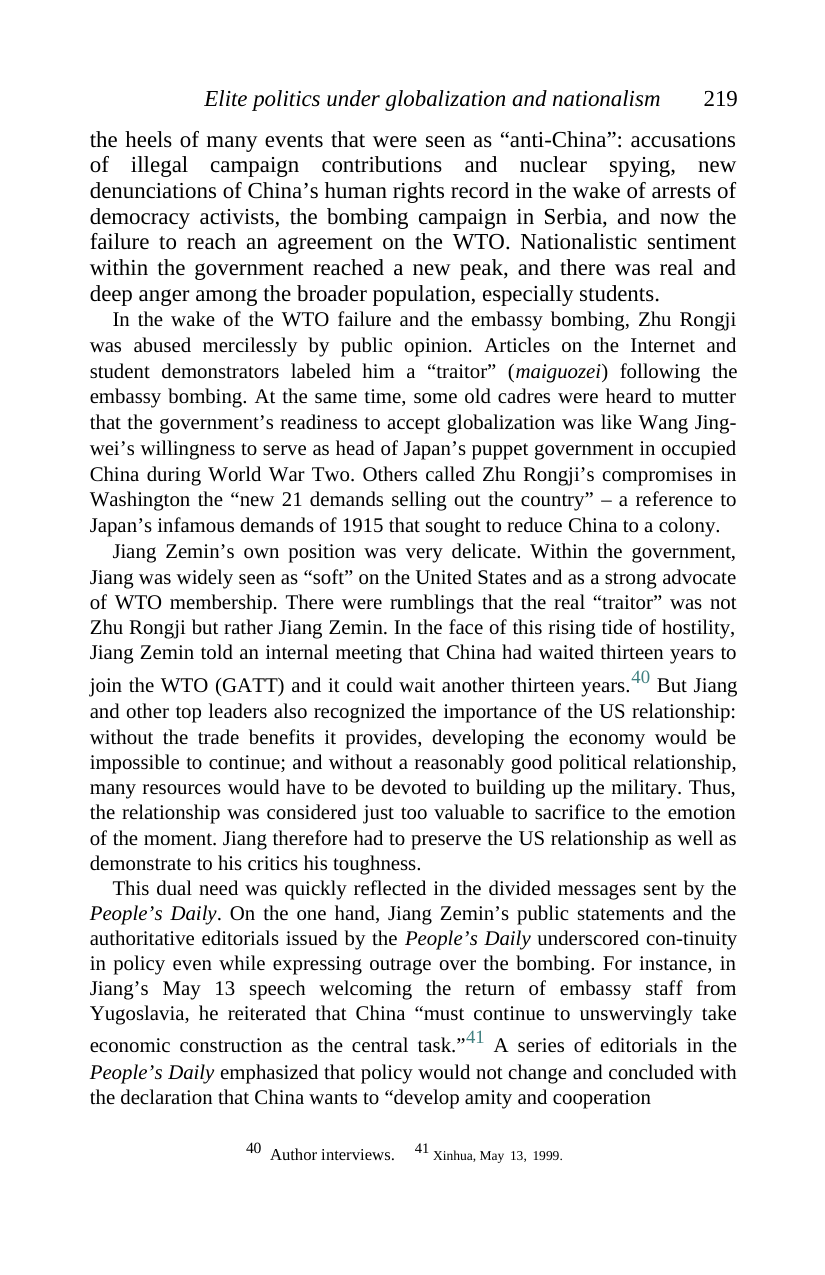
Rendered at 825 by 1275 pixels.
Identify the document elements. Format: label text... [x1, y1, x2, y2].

table_header 219 [665, 84, 737, 111]
text This dual need was quickly reflected in the divided messages sent by the People’s Daily. On the one hand, Jiang Zemin’s public statements and the authoritative editorials issued by the People’s Daily underscored con-tinuity in policy even while expressing outrage over the bombing. For instance, in Jiang’s May 13 speech welcoming the return of embassy staff from Yugoslavia, he reiterated that China “must continue to unswervingly take economic construction as the central task.”41 A series of editorials in the People’s Daily emphasized that policy would not change and concluded with the declaration that China wants to “develop amity and cooperation [89, 876, 737, 1109]
text 40 Author interviews. 41 Xinhua, May 13, 1999. [246, 1138, 737, 1166]
text the heels of many events that were seen as “anti-China”: accusations of illegal campaign contributions and nuclear spying, new denunciations of China’s human rights record in the wake of arrests of democracy activists, the bombing campaign in Serbia, and now the failure to reach an agreement on the WTO. Nationalistic sentiment within the government reached a new peak, and there was real and deep anger among the broader population, especially students. [89, 127, 737, 306]
text Jiang Zemin’s own position was very delicate. Within the government, Jiang was widely seen as “soft” on the United States and as a strong advocate of WTO membership. There were rumblings that the real “traitor” was not Zhu Rongji but rather Jiang Zemin. In the face of this rising tide of hostility, Jiang Zemin told an internal meeting that China had waited thirteen years to join the WTO (GATT) and it could wait another thirteen years.40 But Jiang and other top leaders also recognized the importance of the US relationship: without the trade benefits it provides, developing the economy would be impossible to continue; and without a reasonably good political relationship, many resources would have to be devoted to building up the military. Thus, the relationship was considered just too valuable to sacrifice to the emotion of the moment. Jiang therefore had to preserve the US relationship as well as demonstrate to his critics his toughness. [89, 539, 737, 875]
text In the wake of the WTO failure and the embassy bombing, Zhu Rongji was abused mercilessly by public opinion. Articles on the Internet and student demonstrators labeled him a “traitor” (maiguozei) following the embassy bombing. At the same time, some old cadres were heard to mutter that the government’s readiness to accept globalization was like Wang Jing-wei’s willingness to serve as head of Japan’s puppet government in occupied China during World War Two. Others called Zhu Rongji’s compromises in Washington the “new 21 demands selling out the country” – a reference to Japan’s infamous demands of 1915 that sought to reduce China to a colony. [89, 307, 737, 537]
table_header Elite politics under globalization and nationalism [204, 84, 664, 111]
